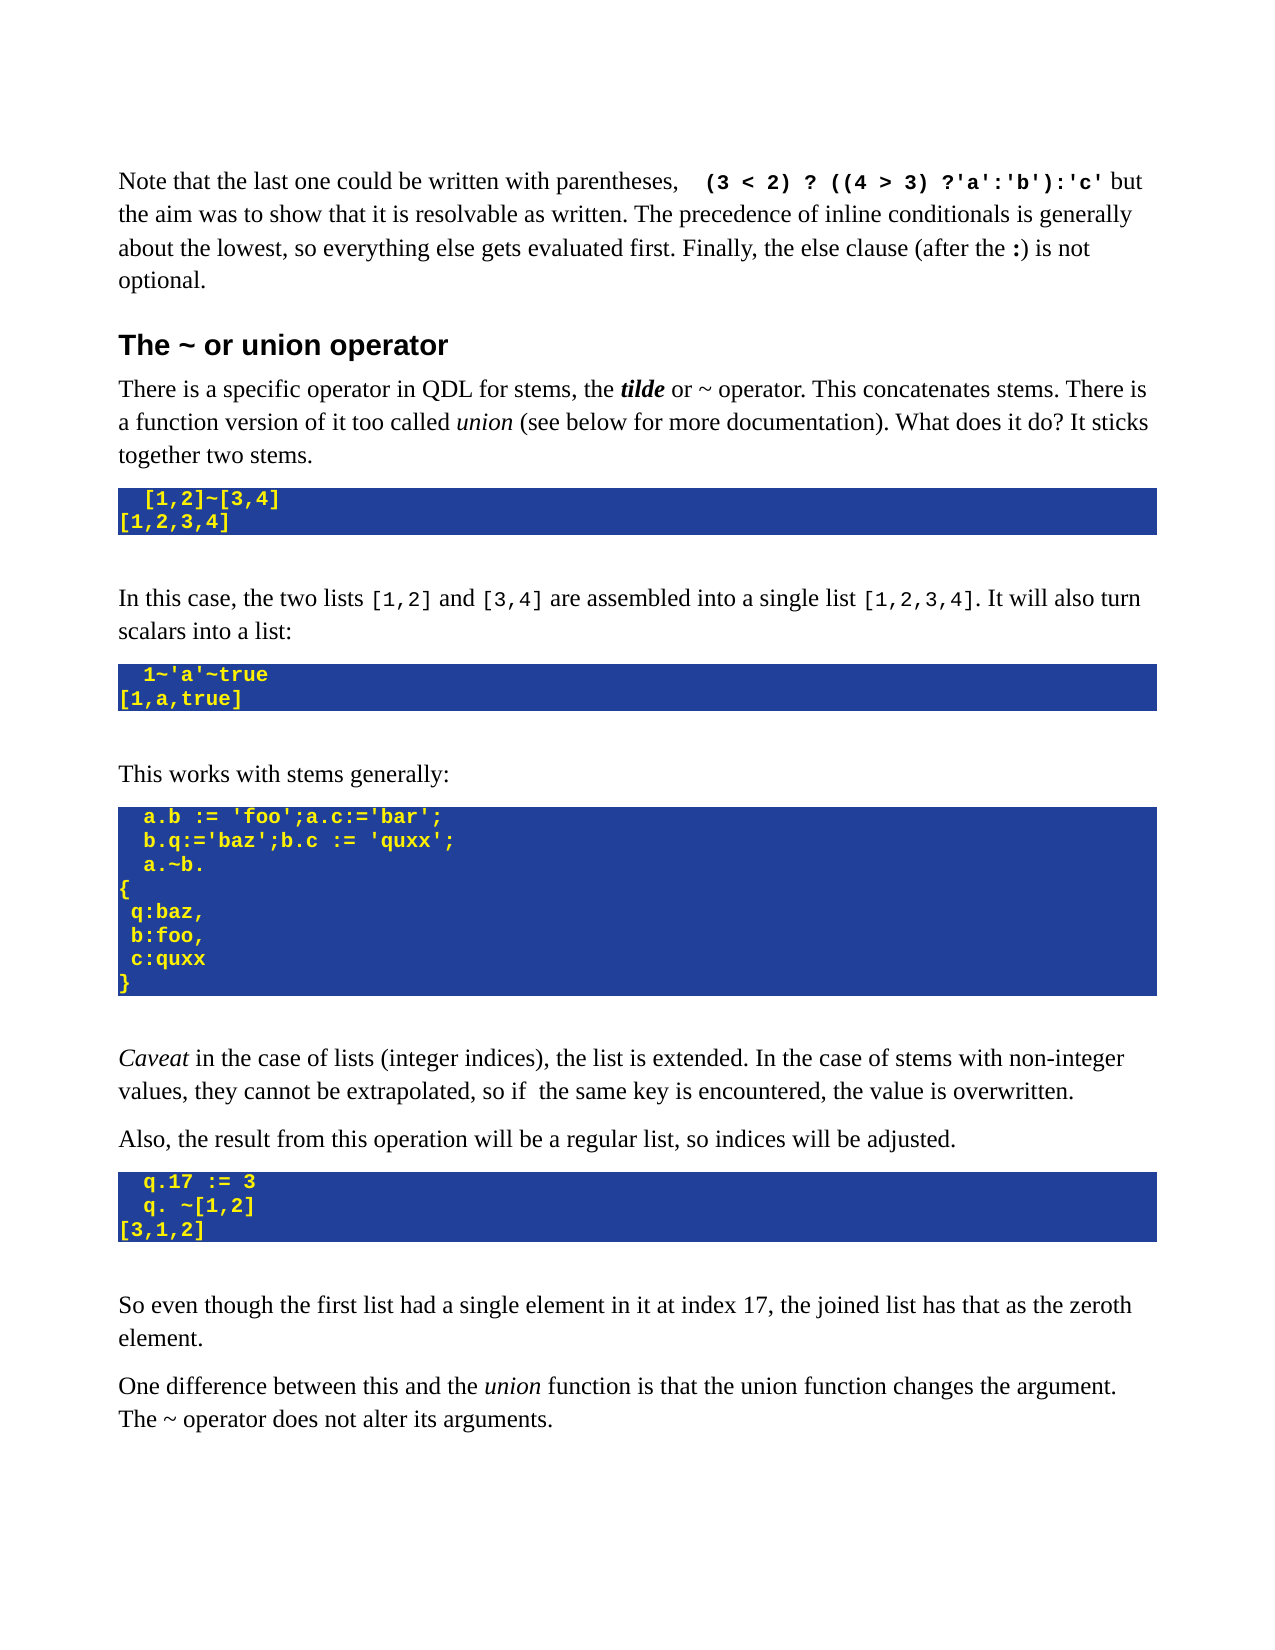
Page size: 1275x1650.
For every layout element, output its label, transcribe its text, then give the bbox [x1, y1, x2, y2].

text a.~b. [118, 854, 1157, 877]
text [1,a,true] [118, 688, 1157, 711]
text Also, the result from this operation will be a regular list, so indices will be adjusted. [118, 1124, 1157, 1153]
text Caveat in the case of lists (integer indices), the list is extended. In the case of stems with non-integer values, they cannot be extrapolated, so if the same key is encountered, the value is overwritten. [118, 1043, 1157, 1105]
text [3,1,2] [118, 1219, 1157, 1242]
text One difference between this and the union function is that the union function changes the argument. The ~ operator does not alter its arguments. [118, 1371, 1157, 1432]
text c:quxx [118, 948, 1157, 972]
text q. ~[1,2] [118, 1195, 1157, 1219]
text 1~'a'~true [118, 664, 1157, 688]
text [1,2,3,4] [118, 511, 1157, 535]
text q.17 := 3 [118, 1172, 1157, 1195]
text [1,2]~[3,4] [118, 488, 1157, 511]
text } [118, 972, 1157, 996]
text Note that the last one could be written with parentheses, (3 < 2) ? ((4 > 3) ?'a':'b'):'c' but the aim was to show that it is resolvable as written. The precedence of inline conditionals is generally about the lowest, so everything else gets evaluated first. Finally, the else clause (after the :) is not optional. [118, 166, 1157, 294]
text { [118, 877, 1157, 901]
text So even though the first list had a single element in it at index 17, the joined list has that as the zeroth element. [118, 1290, 1157, 1352]
text q:baz, [118, 901, 1157, 925]
text In this case, the two lists [1,2] and [3,4] are assembled into a single list [1,2,3,4]. It will also turn scalars into a list: [118, 583, 1157, 645]
text This works with stems generally: [118, 759, 1157, 788]
text b.q:='baz';b.c := 'quxx'; [118, 830, 1157, 854]
subtitle The ~ or union operator [118, 328, 1157, 362]
text b:foo, [118, 925, 1157, 948]
text a.b := 'foo';a.c:='bar'; [118, 807, 1157, 830]
text There is a specific operator in QDL for stems, the tilde or ~ operator. This concatenates stems. There is a function version of it too called union (see below for more documentation). What does it do? It sticks together two stems. [118, 374, 1157, 469]
